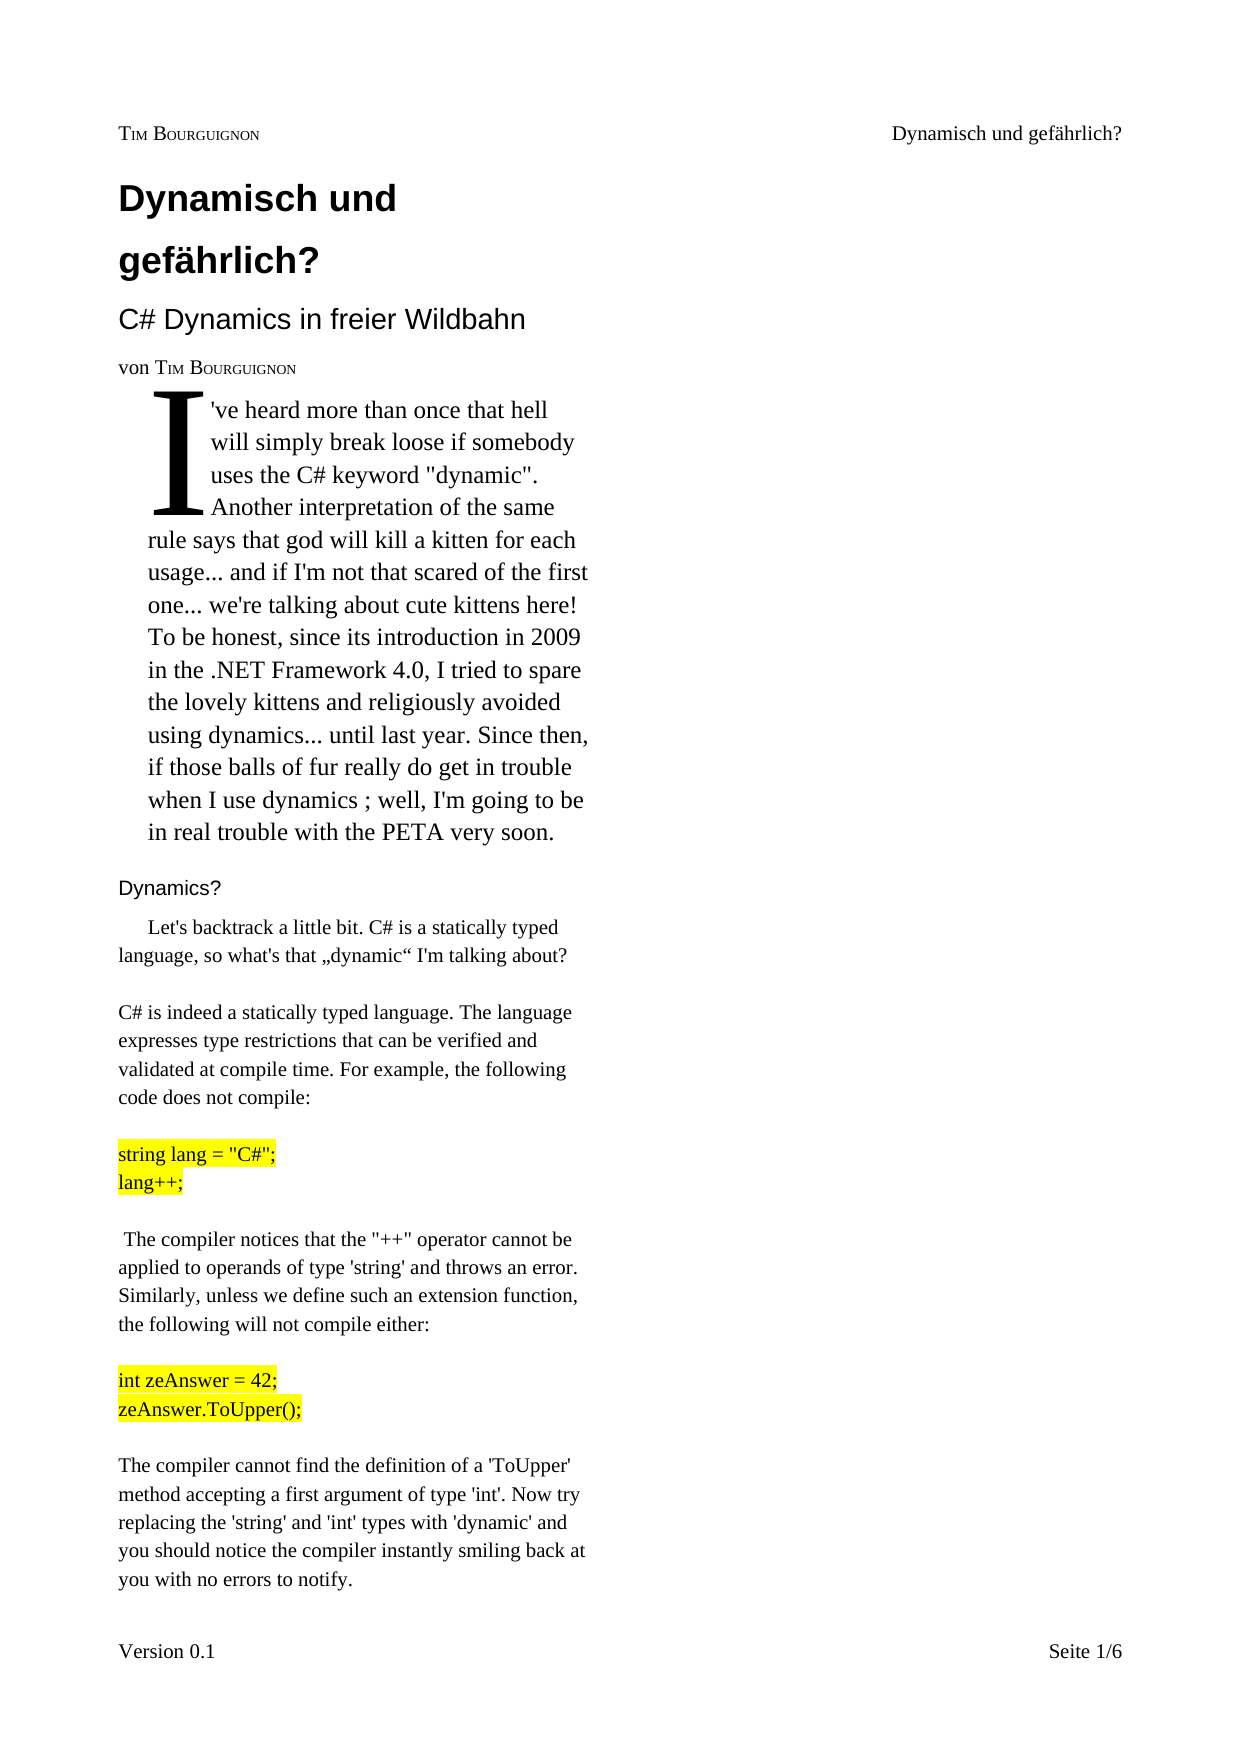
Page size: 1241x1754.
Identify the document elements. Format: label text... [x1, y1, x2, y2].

text int zeAnswer = 42; [118, 1365, 591, 1393]
text Let's backtrack a little bit. C# is a statically typed language, so what's that „dynamic“ I'm talking about? [118, 912, 591, 968]
text Dynamics? [118, 877, 591, 900]
subtitle C# Dynamics in freier Wildbahn [118, 303, 591, 335]
text C# is indeed a statically typed language. The language expresses type restrictions that can be verified and validated at compile time. For example, the following code does not compile: [118, 997, 591, 1110]
text The compiler notices that the "++" operator cannot be applied to operands of type 'string' and throws an error. Similarly, unless we define such an extension function, the following will not compile either: [118, 1223, 591, 1337]
text The compiler cannot find the definition of a 'ToUpper' method accepting a first argument of type 'int'. Now try replacing the 'string' and 'int' types with 'dynamic' and you should notice the compiler instantly smiling back at you with no errors to notify. [118, 1450, 591, 1592]
text von Tim Bourguignon [118, 352, 591, 380]
text lang++; [118, 1167, 591, 1195]
text I've heard more than once that hell will simply break loose if somebody uses the C# keyword "dynamic". Another interpretation of the same rule says that god will kill a kitten for each usage... and if I'm not that scared of the first one... we're talking about cute kittens here! To be honest, since its introduction in 2009 in the .NET Framework 4.0, I tried to spare the lovely kittens and religiously avoided using dynamics... until last year. Since then, if those balls of fur really do get in trouble when I use dynamics ; well, I'm going to be in real trouble with the PETA very soon. [148, 392, 591, 847]
text string lang = "C#"; [118, 1138, 591, 1167]
title Dynamisch und gefährlich? [118, 177, 591, 282]
text zeAnswer.ToUpper(); [118, 1393, 591, 1422]
